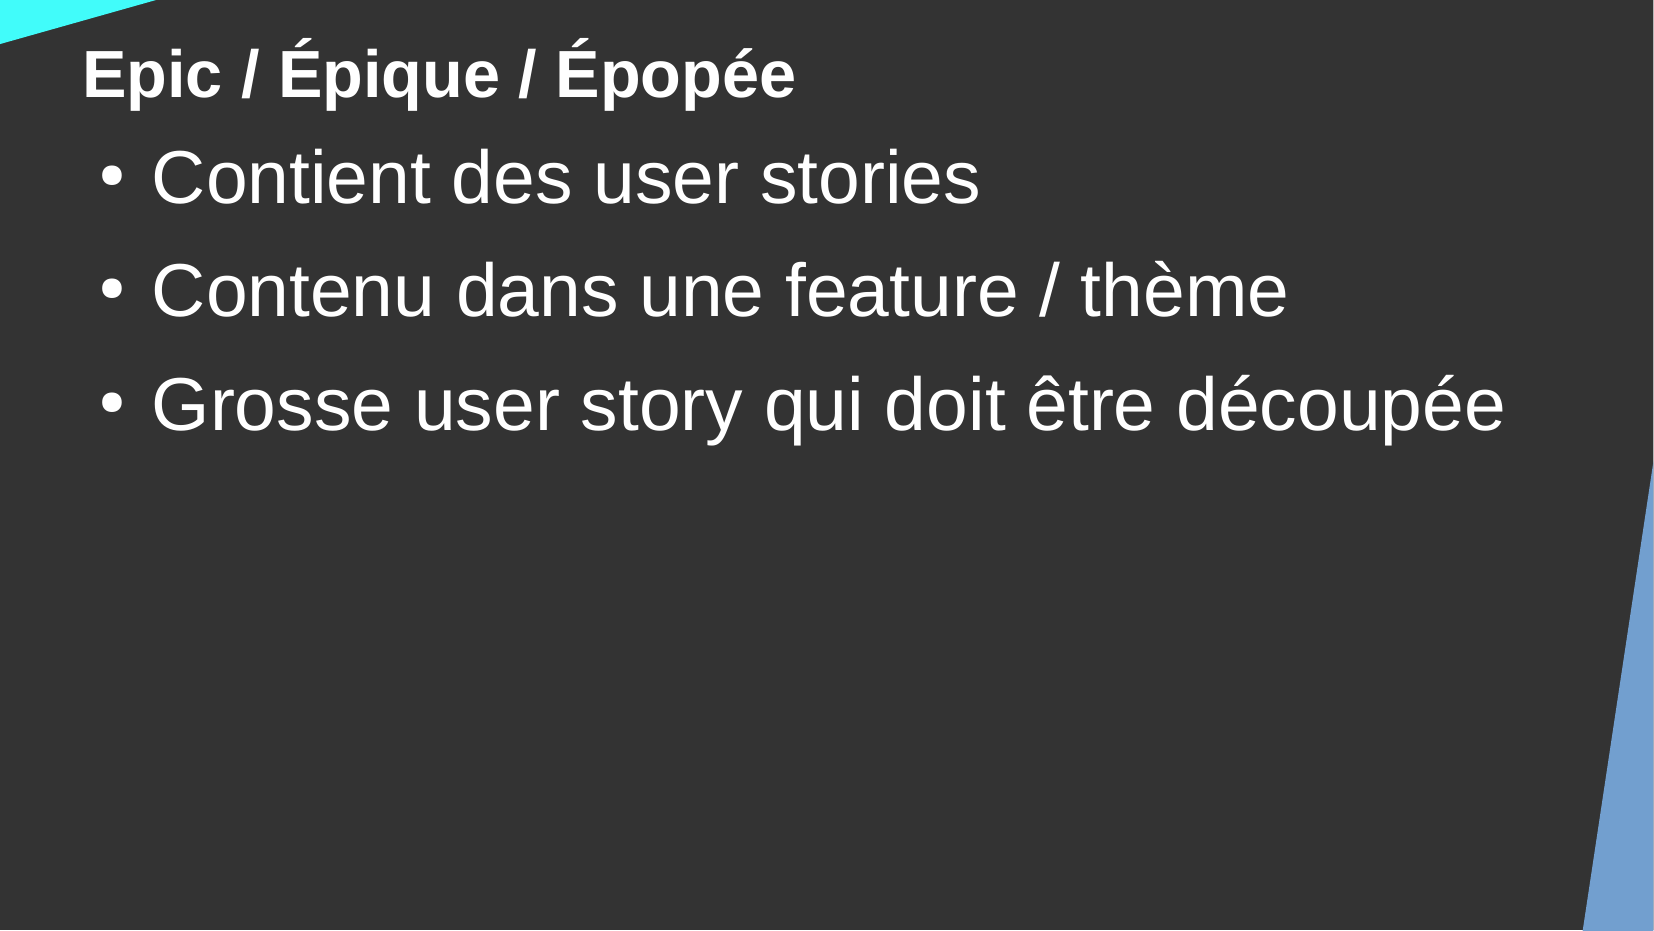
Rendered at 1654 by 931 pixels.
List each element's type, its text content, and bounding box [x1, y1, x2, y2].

title Epic / Épique / Épopée [82, 37, 1571, 122]
list Contient des user stories Contenu dans une feature / thème Grosse user story qui doit être découpée [80, 135, 1620, 827]
text_box [1582, 457, 1654, 931]
text_box [0, 0, 157, 45]
